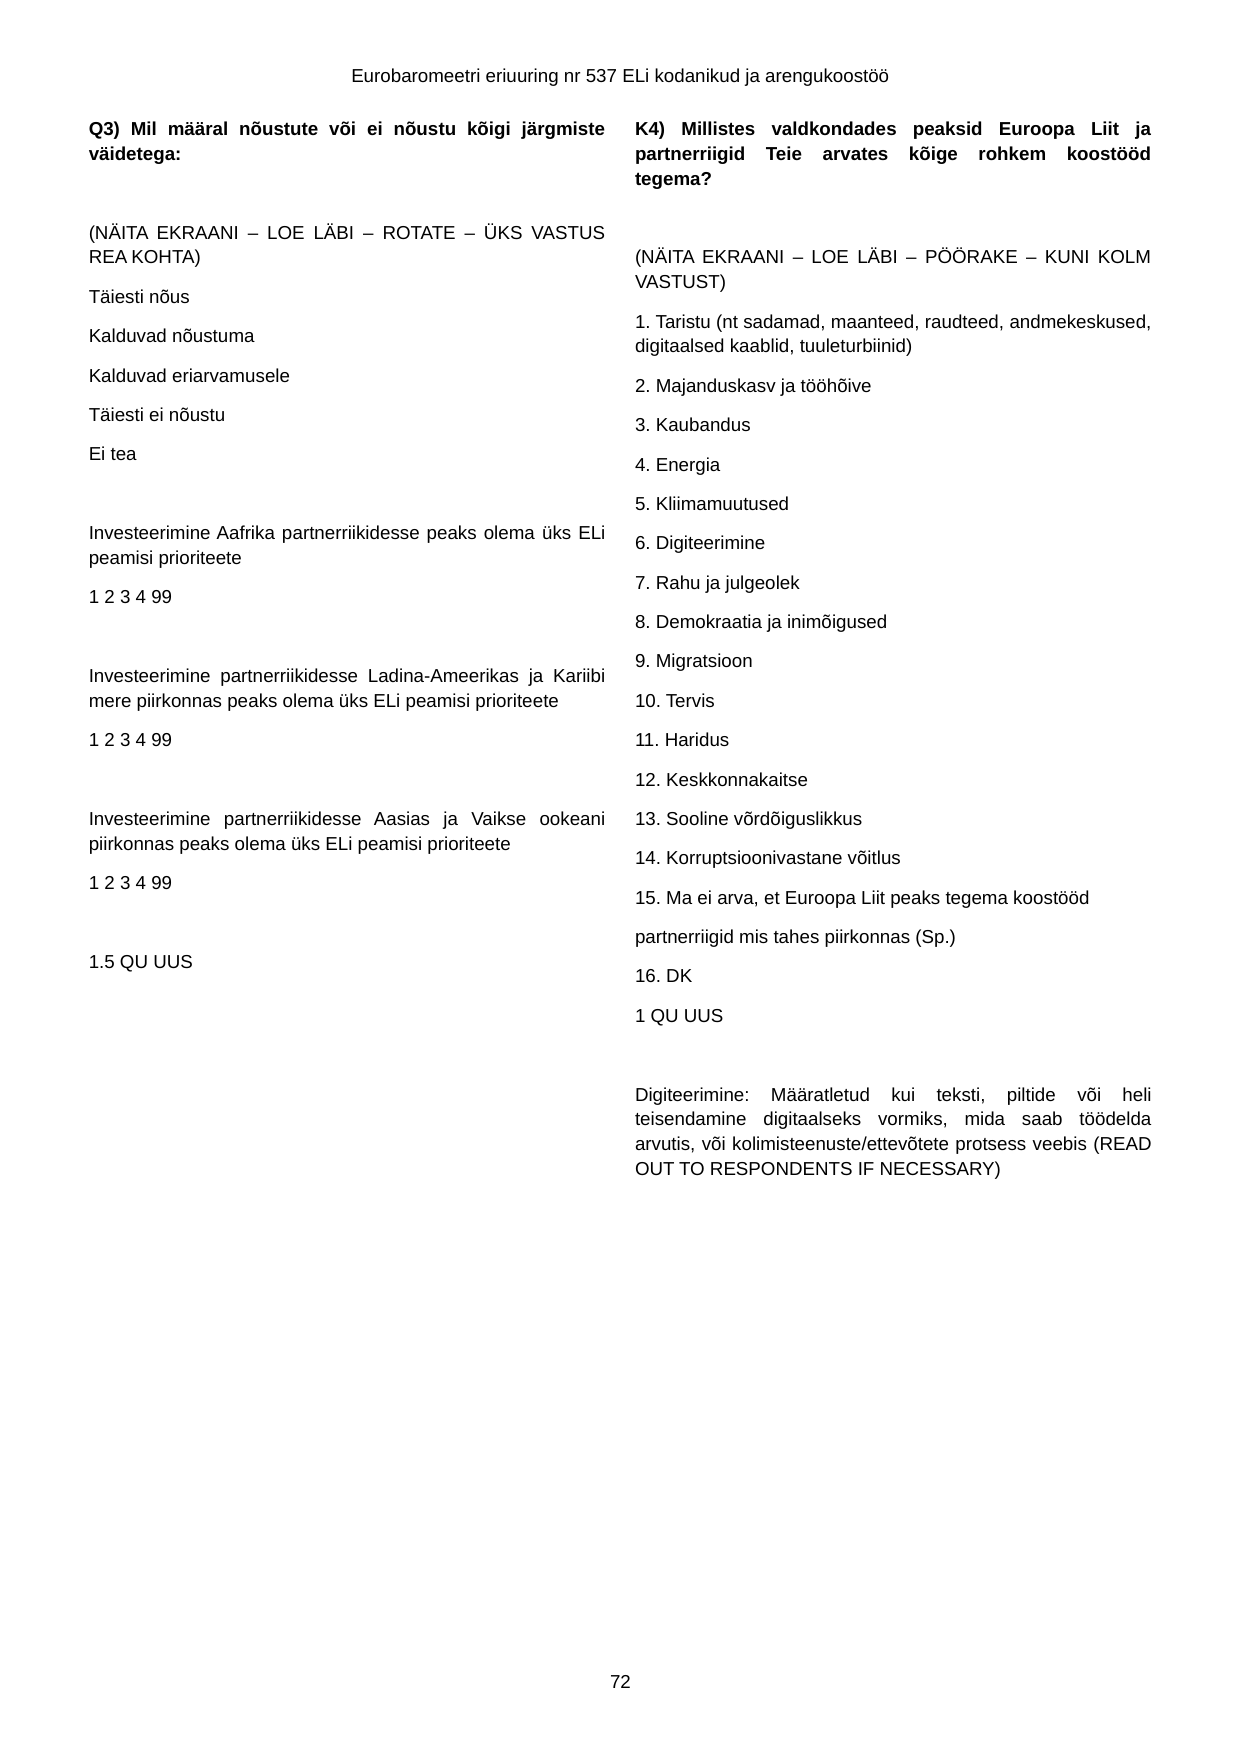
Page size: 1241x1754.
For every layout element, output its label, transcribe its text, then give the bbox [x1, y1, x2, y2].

text Q3) Mil määral nõustute või ei nõustu kõigi järgmiste väidetega: [88, 118, 605, 164]
text 12. Keskkonnakaitse [635, 768, 1152, 790]
text 6. Digiteerimine [635, 532, 1152, 554]
text 1 2 3 4 99 [88, 872, 605, 893]
text 1 QU UUS [635, 1005, 1152, 1026]
text 7. Rahu ja julgeolek [635, 572, 1152, 593]
text partnerriigid mis tahes piirkonnas (Sp.) [635, 926, 1152, 947]
text 3. Kaubandus [635, 414, 1152, 436]
text K4) Millistes valdkondades peaksid Euroopa Liit ja partnerriigid Teie arvates kõige rohkem koostööd tegema? [635, 118, 1152, 189]
text 14. Korruptsioonivastane võitlus [635, 847, 1152, 869]
text Digiteerimine: Määratletud kui teksti, piltide või heli teisendamine digitaalseks vormiks, mida saab töödelda arvutis, või kolimisteenuste/ettevõtete protsess veebis (READ OUT TO RESPONDENTS IF NECESSARY) [635, 1083, 1152, 1179]
text Kalduvad nõustuma [88, 325, 605, 347]
text (NÄITA EKRAANI – LOE LÄBI – PÖÖRAKE – KUNI KOLM VASTUST) [635, 246, 1152, 293]
text Kalduvad eriarvamusele [88, 364, 605, 386]
text 15. Ma ei arva, et Euroopa Liit peaks tegema koostööd [635, 887, 1152, 908]
text Ei tea [88, 443, 605, 465]
text 1.5 QU UUS [88, 951, 605, 972]
text Investeerimine Aafrika partnerriikidesse peaks olema üks ELi peamisi prioriteete [88, 522, 605, 568]
text 5. Kliimamuutused [635, 493, 1152, 514]
text 9. Migratsioon [635, 650, 1152, 672]
text 4. Energia [635, 453, 1152, 475]
text Täiesti ei nõustu [88, 404, 605, 425]
text (NÄITA EKRAANI – LOE LÄBI – ROTATE – ÜKS VASTUS REA KOHTA) [88, 222, 605, 268]
text Täiesti nõus [88, 286, 605, 307]
text 16. DK [635, 965, 1152, 987]
text 1 2 3 4 99 [88, 586, 605, 608]
text 11. Haridus [635, 729, 1152, 751]
text 8. Demokraatia ja inimõigused [635, 611, 1152, 632]
text 2. Majanduskasv ja tööhõive [635, 375, 1152, 396]
text 10. Tervis [635, 690, 1152, 711]
text Investeerimine partnerriikidesse Ladina-Ameerikas ja Kariibi mere piirkonnas peaks olema üks ELi peamisi prioriteete [88, 665, 605, 711]
text 13. Sooline võrdõiguslikkus [635, 808, 1152, 829]
text Investeerimine partnerriikidesse Aasias ja Vaikse ookeani piirkonnas peaks olema üks ELi peamisi prioriteete [88, 808, 605, 854]
text 1. Taristu (nt sadamad, maanteed, raudteed, andmekeskused, digitaalsed kaablid, tuuleturbiinid) [635, 311, 1152, 357]
text 1 2 3 4 99 [88, 729, 605, 751]
